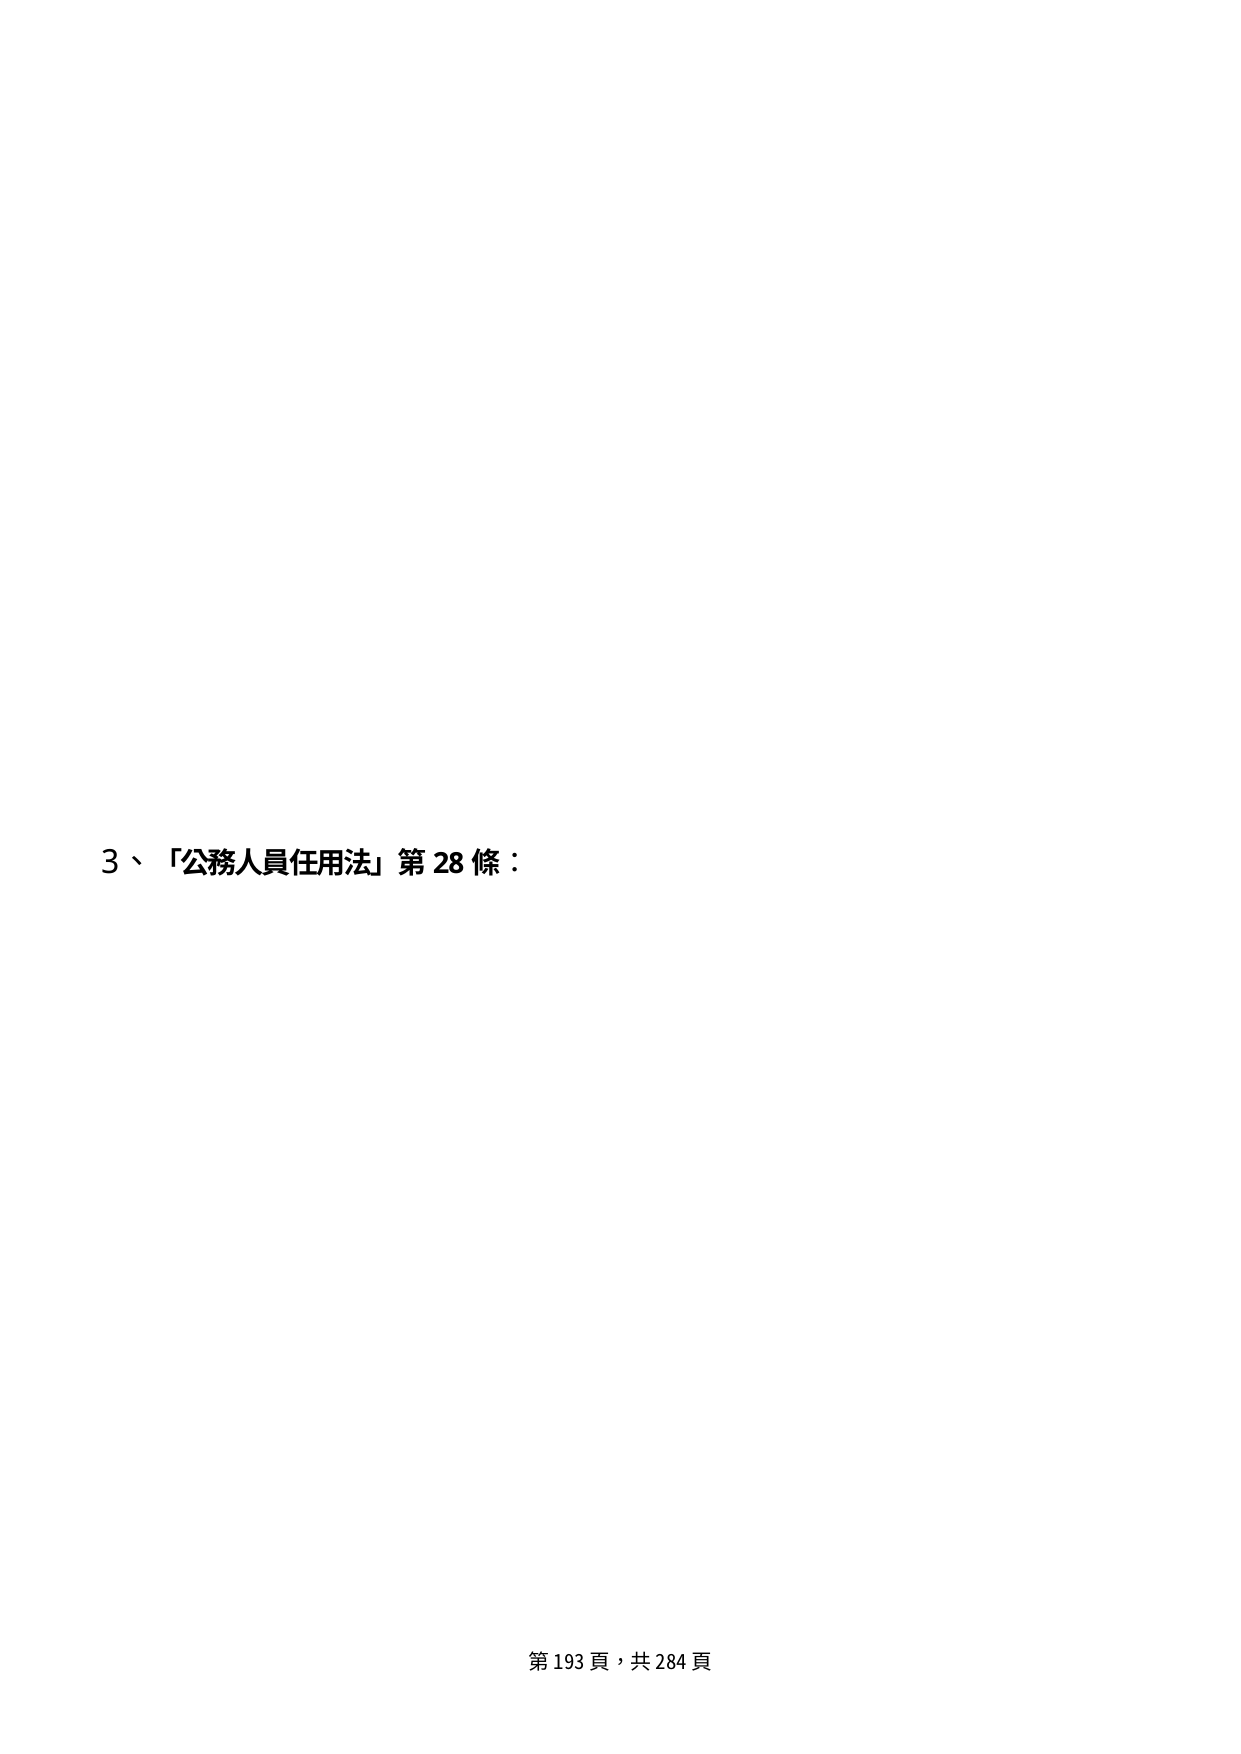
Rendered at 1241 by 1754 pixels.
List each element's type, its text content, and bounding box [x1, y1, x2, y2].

list 「公務人員任用法」第28條： [100, 818, 1165, 880]
